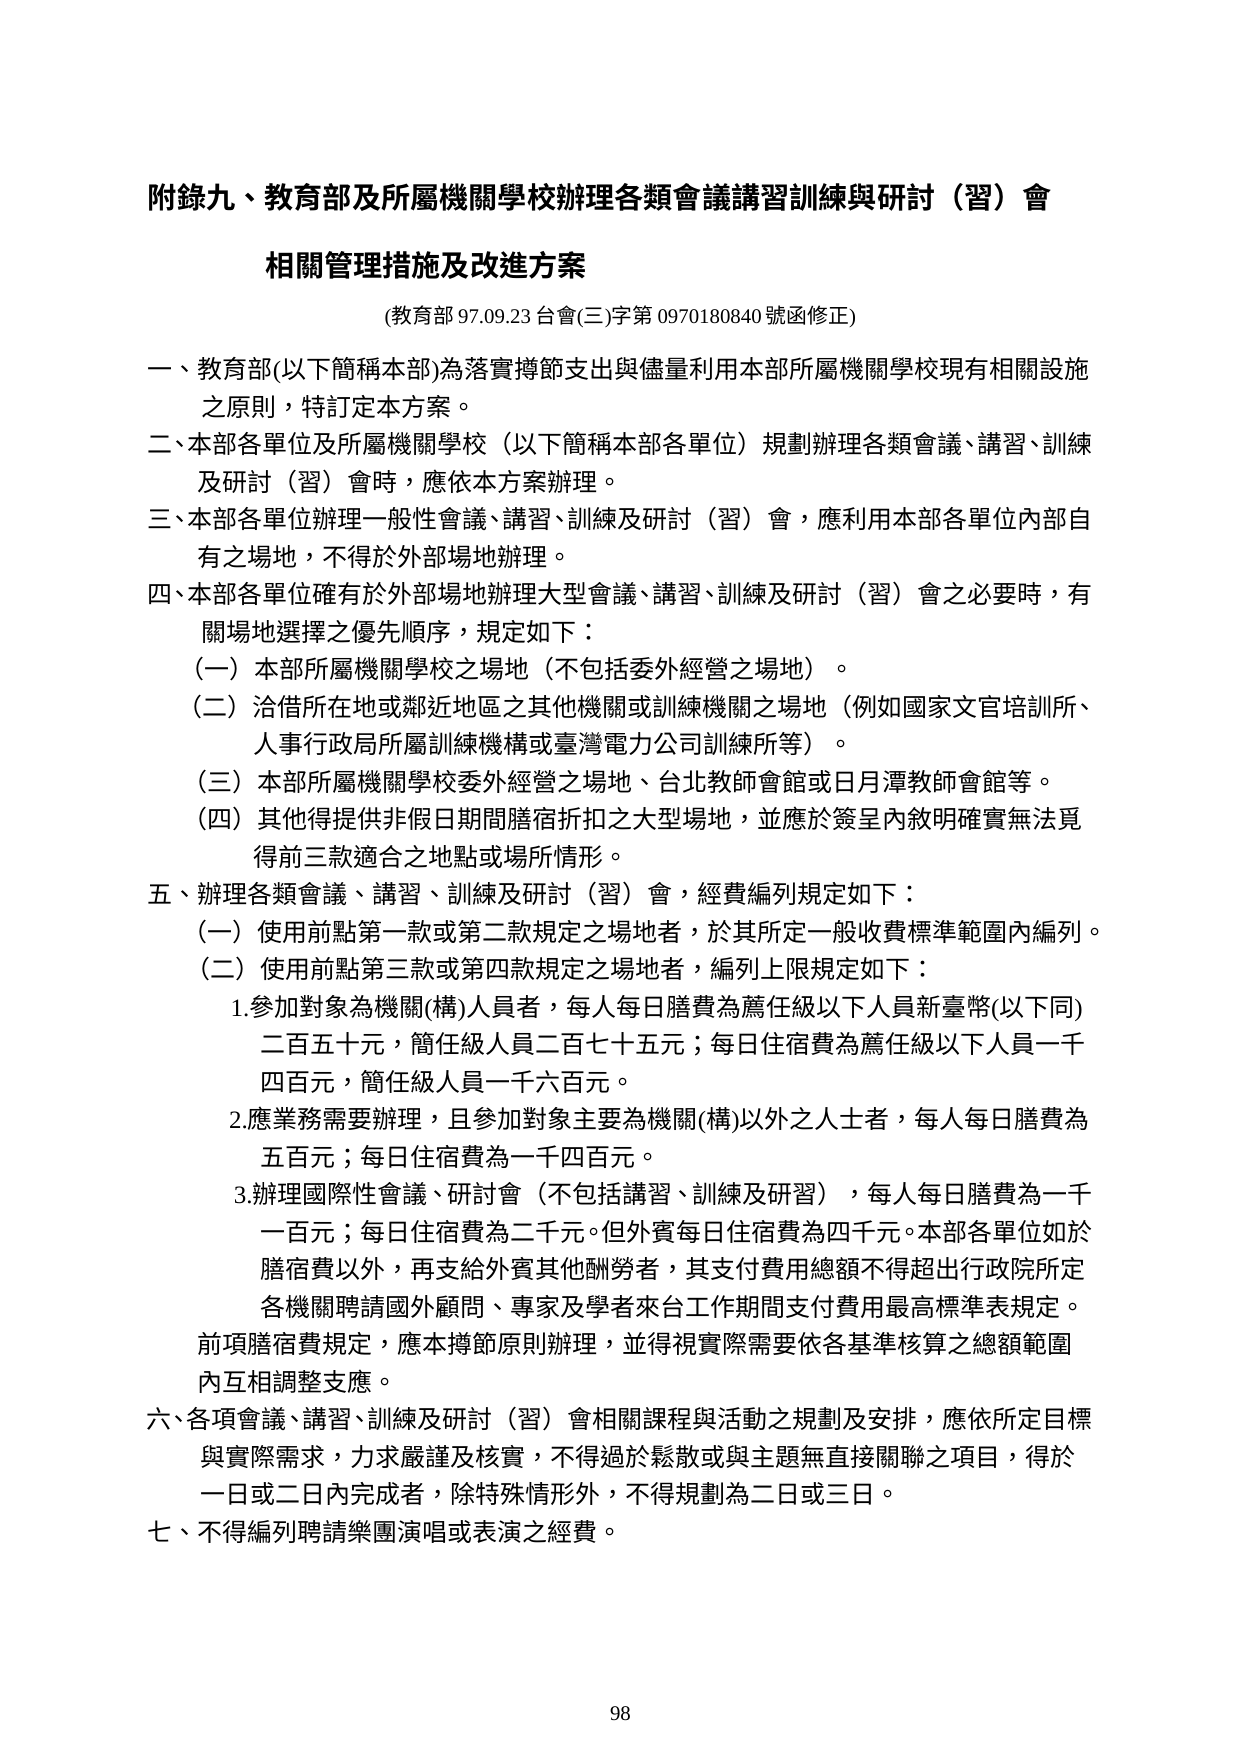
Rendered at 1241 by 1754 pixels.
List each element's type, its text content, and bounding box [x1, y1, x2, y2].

text 一、教育部(以下簡稱本部)為落實撙節支出與儘量利用本部所屬機關學校現有相關設施之原則，特訂定本方案。 [148, 348, 1092, 423]
text 五、辦理各類會議、講習、訓練及研討（習）會，經費編列規定如下： [148, 873, 1092, 911]
text 七、不得編列聘請樂團演唱或表演之經費。 [148, 1511, 1092, 1548]
subtitle 相關管理措施及改進方案 [168, 229, 1092, 297]
text （三）本部所屬機關學校委外經營之場地、台北教師會館或日月潭教師會館等。 [182, 761, 1092, 798]
text （二）使用前點第三款或第四款規定之場地者，編列上限規定如下： [185, 948, 1092, 986]
text 3.辦理國際性會議、研討會（不包括講習、訓練及研習），每人每日膳費為一千一百元；每日住宿費為二千元。但外賓每日住宿費為四千元。本部各單位如於膳宿費以外，再支給外賓其他酬勞者，其支付費用總額不得超出行政院所定各機關聘請國外顧問、專家及學者來台工作期間支付費用最高標準表規定。 [234, 1173, 1092, 1323]
text （一）本部所屬機關學校之場地（不包括委外經營之場地）。 [179, 648, 1092, 686]
text （一）使用前點第一款或第二款規定之場地者，於其所定一般收費標準範圍內編列。 [182, 911, 1092, 948]
text 1.參加對象為機關(構)人員者，每人每日膳費為薦任級以下人員新臺幣(以下同)二百五十元，簡任級人員二百七十五元；每日住宿費為薦任級以下人員一千四百元，簡任級人員一千六百元。 [230, 986, 1092, 1098]
text 三、本部各單位辦理一般性會議、講習、訓練及研討（習）會，應利用本部各單位內部自有之場地，不得於外部場地辦理。 [148, 498, 1092, 573]
text 四、本部各單位確有於外部場地辦理大型會議、講習、訓練及研討（習）會之必要時，有關場地選擇之優先順序，規定如下： [148, 573, 1092, 648]
text 附錄九、教育部及所屬機關學校辦理各類會議講習訓練與研討（習）會 [148, 162, 1092, 229]
text (教育部97.09.23台會(三)字第0970180840號函修正) [148, 297, 1092, 331]
text 2.應業務需要辦理，且參加對象主要為機關(構)以外之人士者，每人每日膳費為五百元；每日住宿費為一千四百元。 [229, 1098, 1092, 1173]
text 二、本部各單位及所屬機關學校（以下簡稱本部各單位）規劃辦理各類會議、講習、訓練及研討（習）會時，應依本方案辦理。 [148, 423, 1092, 498]
text 六、各項會議、講習、訓練及研討（習）會相關課程與活動之規劃及安排，應依所定目標與實際需求，力求嚴謹及核實，不得過於鬆散或與主題無直接關聯之項目，得於一日或二日內完成者，除特殊情形外，不得規劃為二日或三日。 [146, 1398, 1092, 1511]
text 前項膳宿費規定，應本撙節原則辦理，並得視實際需要依各基準核算之總額範圍內互相調整支應。 [198, 1323, 1092, 1398]
text （二）洽借所在地或鄰近地區之其他機關或訓練機關之場地（例如國家文官培訓所、人事行政局所屬訓練機構或臺灣電力公司訓練所等）。 [177, 686, 1092, 761]
text （四）其他得提供非假日期間膳宿折扣之大型場地，並應於簽呈內敘明確實無法覓得前三款適合之地點或場所情形。 [182, 798, 1092, 873]
